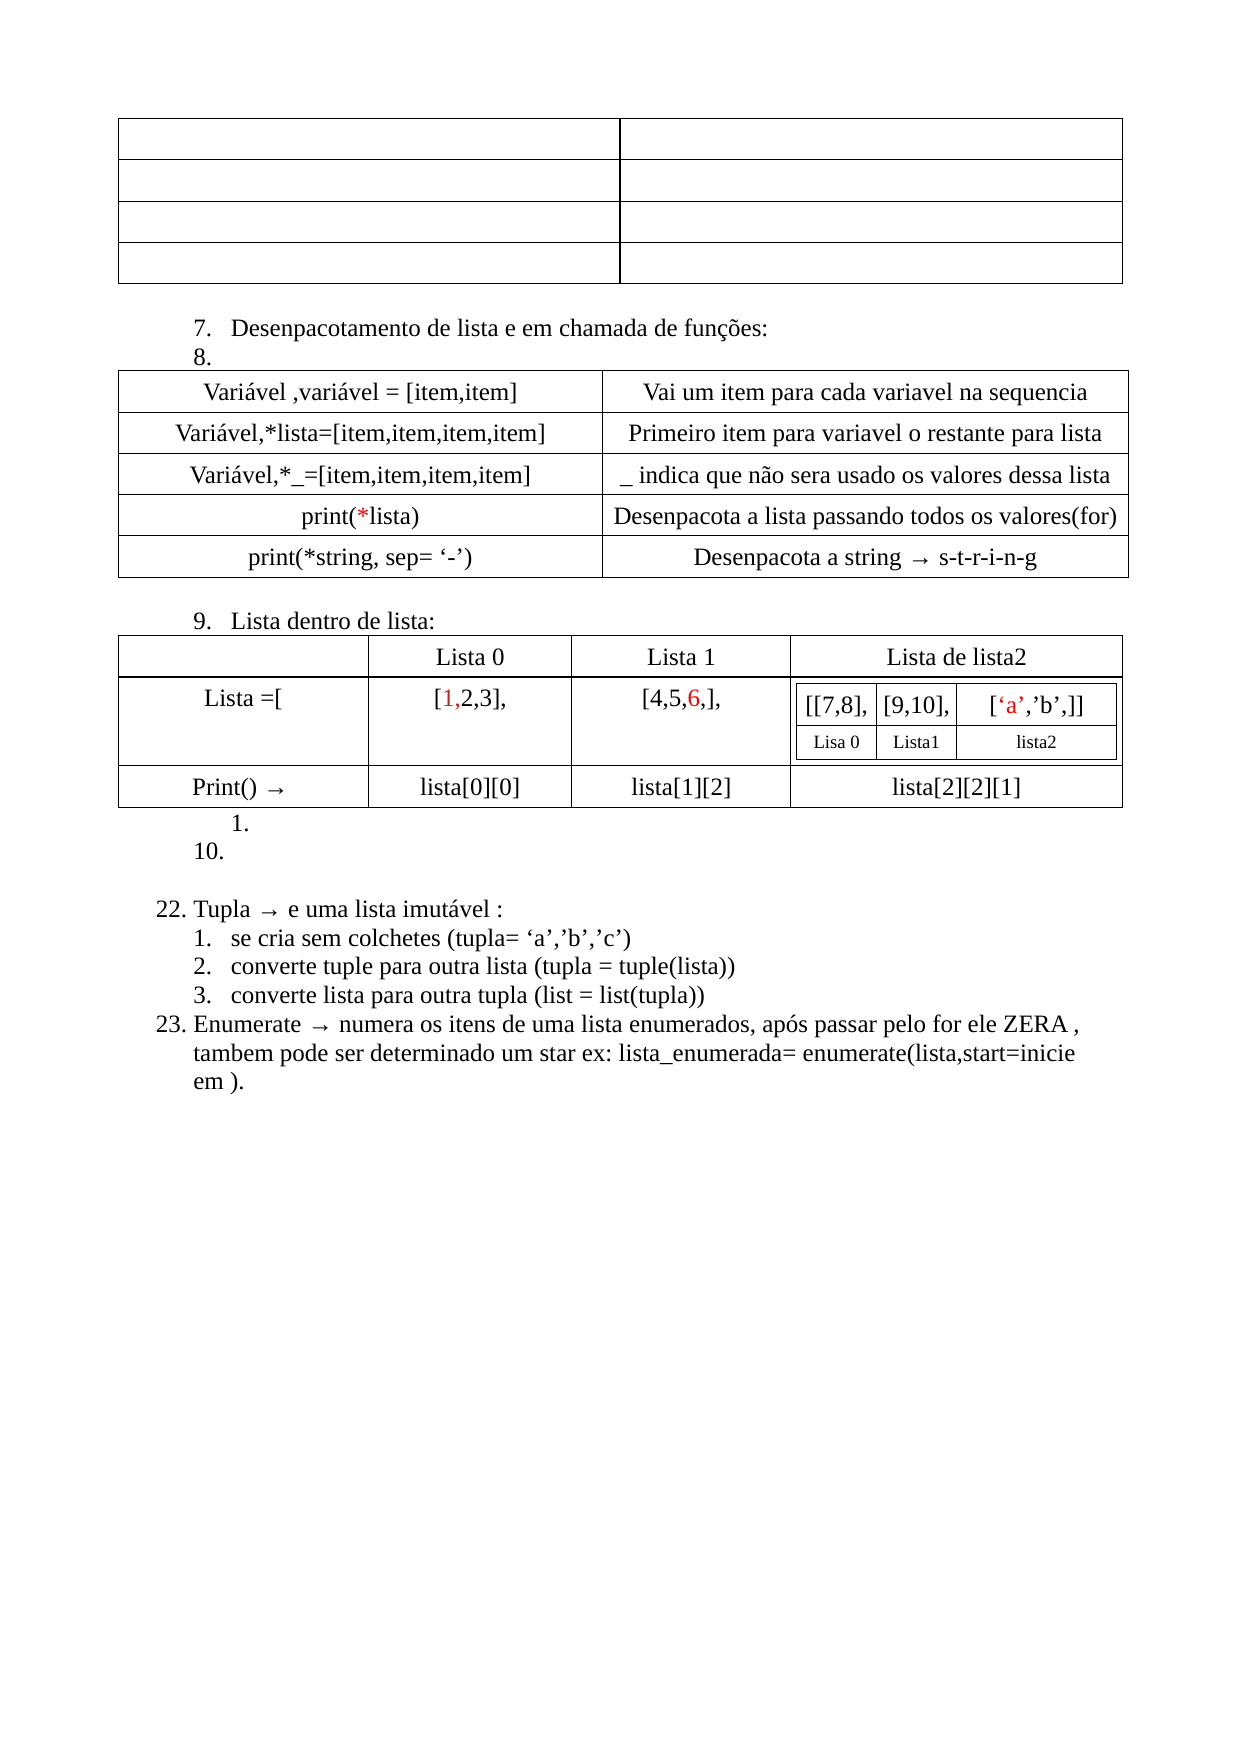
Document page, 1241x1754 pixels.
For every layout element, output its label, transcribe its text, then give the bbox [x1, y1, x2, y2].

table_cell Variável,*lista=[item,item,item,item] [119, 413, 602, 453]
list Lista dentro de lista: [193, 606, 1122, 635]
table_cell [621, 243, 1122, 283]
table_header [‘a’,’b’,]] [957, 684, 1116, 724]
table_cell Lisa 0 [797, 726, 876, 758]
list Enumerate → numera os itens de uma lista enumerados, após passar pelo for ele ZERA , tambem pode ser determinado um star ex: lista_enumerada= enumerate(lista,start=inicie em ). [156, 1009, 1122, 1095]
table_cell print(*string, sep= ‘-’) [119, 536, 602, 577]
table_header [[7,8], [797, 684, 876, 724]
table_cell [4,5,6,], [572, 678, 790, 765]
table_cell Primeiro item para variavel o restante para lista [603, 413, 1128, 453]
table_cell [621, 160, 1122, 201]
table_header [119, 636, 368, 676]
table_cell lista[0][0] [369, 766, 571, 807]
table_cell [621, 119, 1122, 159]
list Tupla → e uma lista imutável : [156, 894, 1122, 923]
table_cell Lista =[ [119, 678, 368, 765]
table_cell [1,2,3], [369, 678, 571, 765]
table_cell _ indica que não sera usado os valores dessa lista [603, 454, 1128, 494]
table_cell [119, 243, 619, 283]
table_header [9,10], [877, 684, 956, 724]
list Desenpacotamento de lista e em chamada de funções: [193, 313, 1122, 342]
table_header Lista de lista2 [791, 636, 1122, 676]
table_header Vai um item para cada variavel na sequencia [603, 371, 1128, 412]
table_cell Desenpacota a string → s-t-r-i-n-g [603, 536, 1128, 577]
table_cell [119, 119, 619, 159]
list converte tuple para outra lista (tupla = tuple(lista)) [193, 951, 1122, 980]
table_cell [791, 678, 1122, 765]
list converte lista para outra tupla (list = list(tupla)) [193, 980, 1122, 1009]
table_header Variável ,variável = [item,item] [119, 371, 602, 412]
table_header Lista 1 [572, 636, 790, 676]
table_cell lista2 [957, 726, 1116, 758]
table_cell print(*lista) [119, 495, 602, 535]
list se cria sem colchetes (tupla= ‘a’,’b’,’c’) [193, 923, 1122, 951]
table_cell Variável,*_=[item,item,item,item] [119, 454, 602, 494]
table_cell lista[1][2] [572, 766, 790, 807]
table_cell [119, 202, 619, 242]
table_cell Print() → [119, 766, 368, 807]
table_cell [621, 202, 1122, 242]
table_cell [119, 160, 619, 201]
table_cell Lista1 [877, 726, 956, 758]
table_cell Desenpacota a lista passando todos os valores(for) [603, 495, 1128, 535]
table_cell lista[2][2][1] [791, 766, 1122, 807]
table_header Lista 0 [369, 636, 571, 676]
